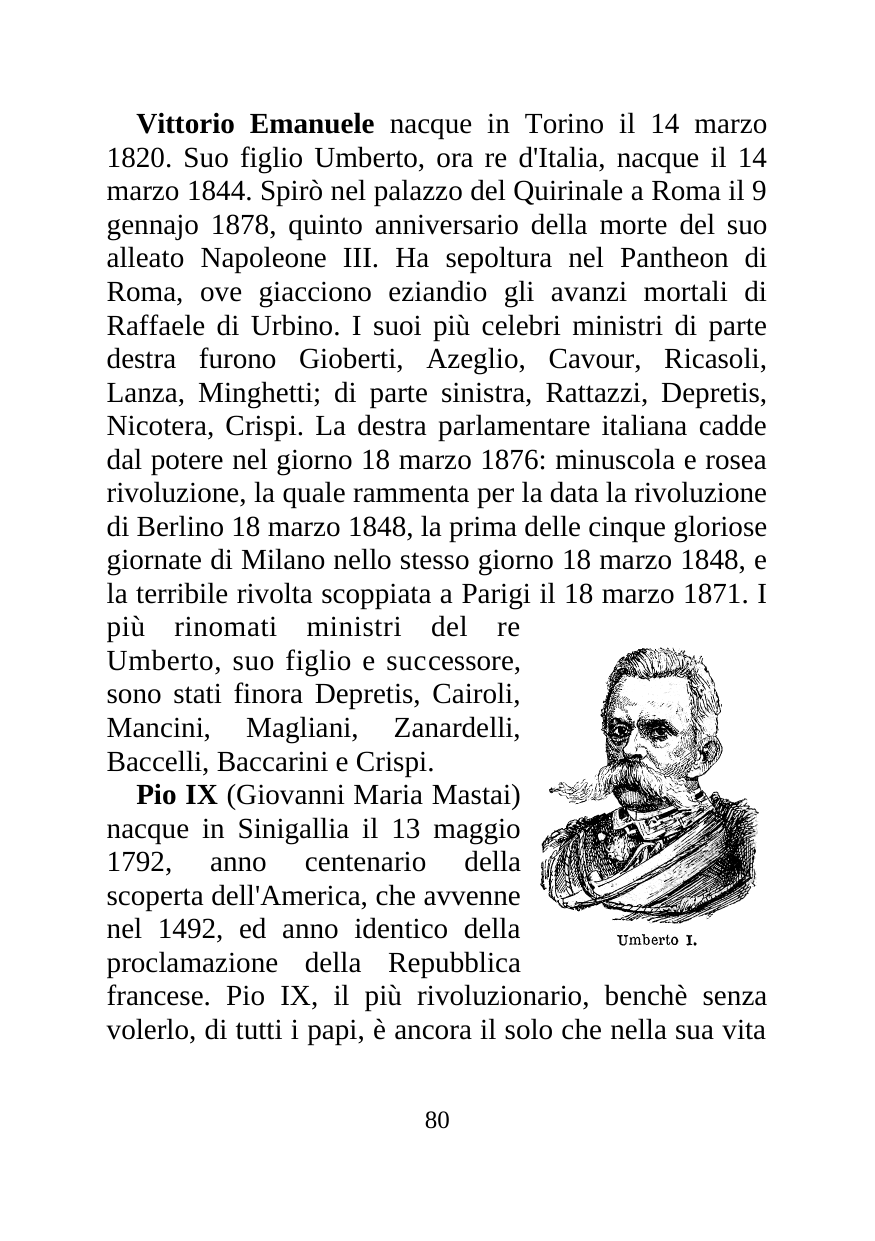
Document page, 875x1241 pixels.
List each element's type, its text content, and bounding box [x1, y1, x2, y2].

text Pio IX (Giovanni Maria Mastai) nacque in Sinigallia il 13 maggio 1792, anno centenario della scoperta dell'America, che avvenne nel 1492, ed anno identico della proclamazione della Repubblica francese. Pio IX, il più rivoluzionario, benchè senza volerlo, di tutti i papi, è ancora il solo che nella sua vita [106, 777, 768, 1046]
text Vittorio Emanuele nacque in Torino il 14 marzo 1820. Suo figlio Umberto, ora re d'Italia, nacque il 14 marzo 1844. Spirò nel palazzo del Quirinale a Roma il 9 gennajo 1878, quinto anniversario della morte del suo alleato Napoleone III. Ha sepoltura nel Pantheon di Roma, ove giacciono eziandio gli avanzi mortali di Raffaele di Urbino. I suoi più celebri ministri di parte destra furono Gioberti, Azeglio, Cavour, Ricasoli, Lanza, Minghetti; di parte sinistra, Rattazzi, Depretis, Nicotera, Crispi. La destra parlamentare italiana cadde dal potere nel giorno 18 marzo 1876: minuscola e rosea rivoluzione, la quale rammenta per la data la rivoluzione di Berlino 18 marzo 1848, la prima delle cinque gloriose giornate di Milano nello stesso giorno 18 marzo 1848, e la terribile rivolta scoppiata a Parigi il 18 marzo 1871. I più rinomati ministri del re Umberto, suo figlio e successore, sono stati finora Depretis, Cairoli, Mancini, Magliani, Zanardelli, Baccelli, Baccarini e Crispi. [106, 106, 768, 777]
picture [532, 636, 766, 956]
